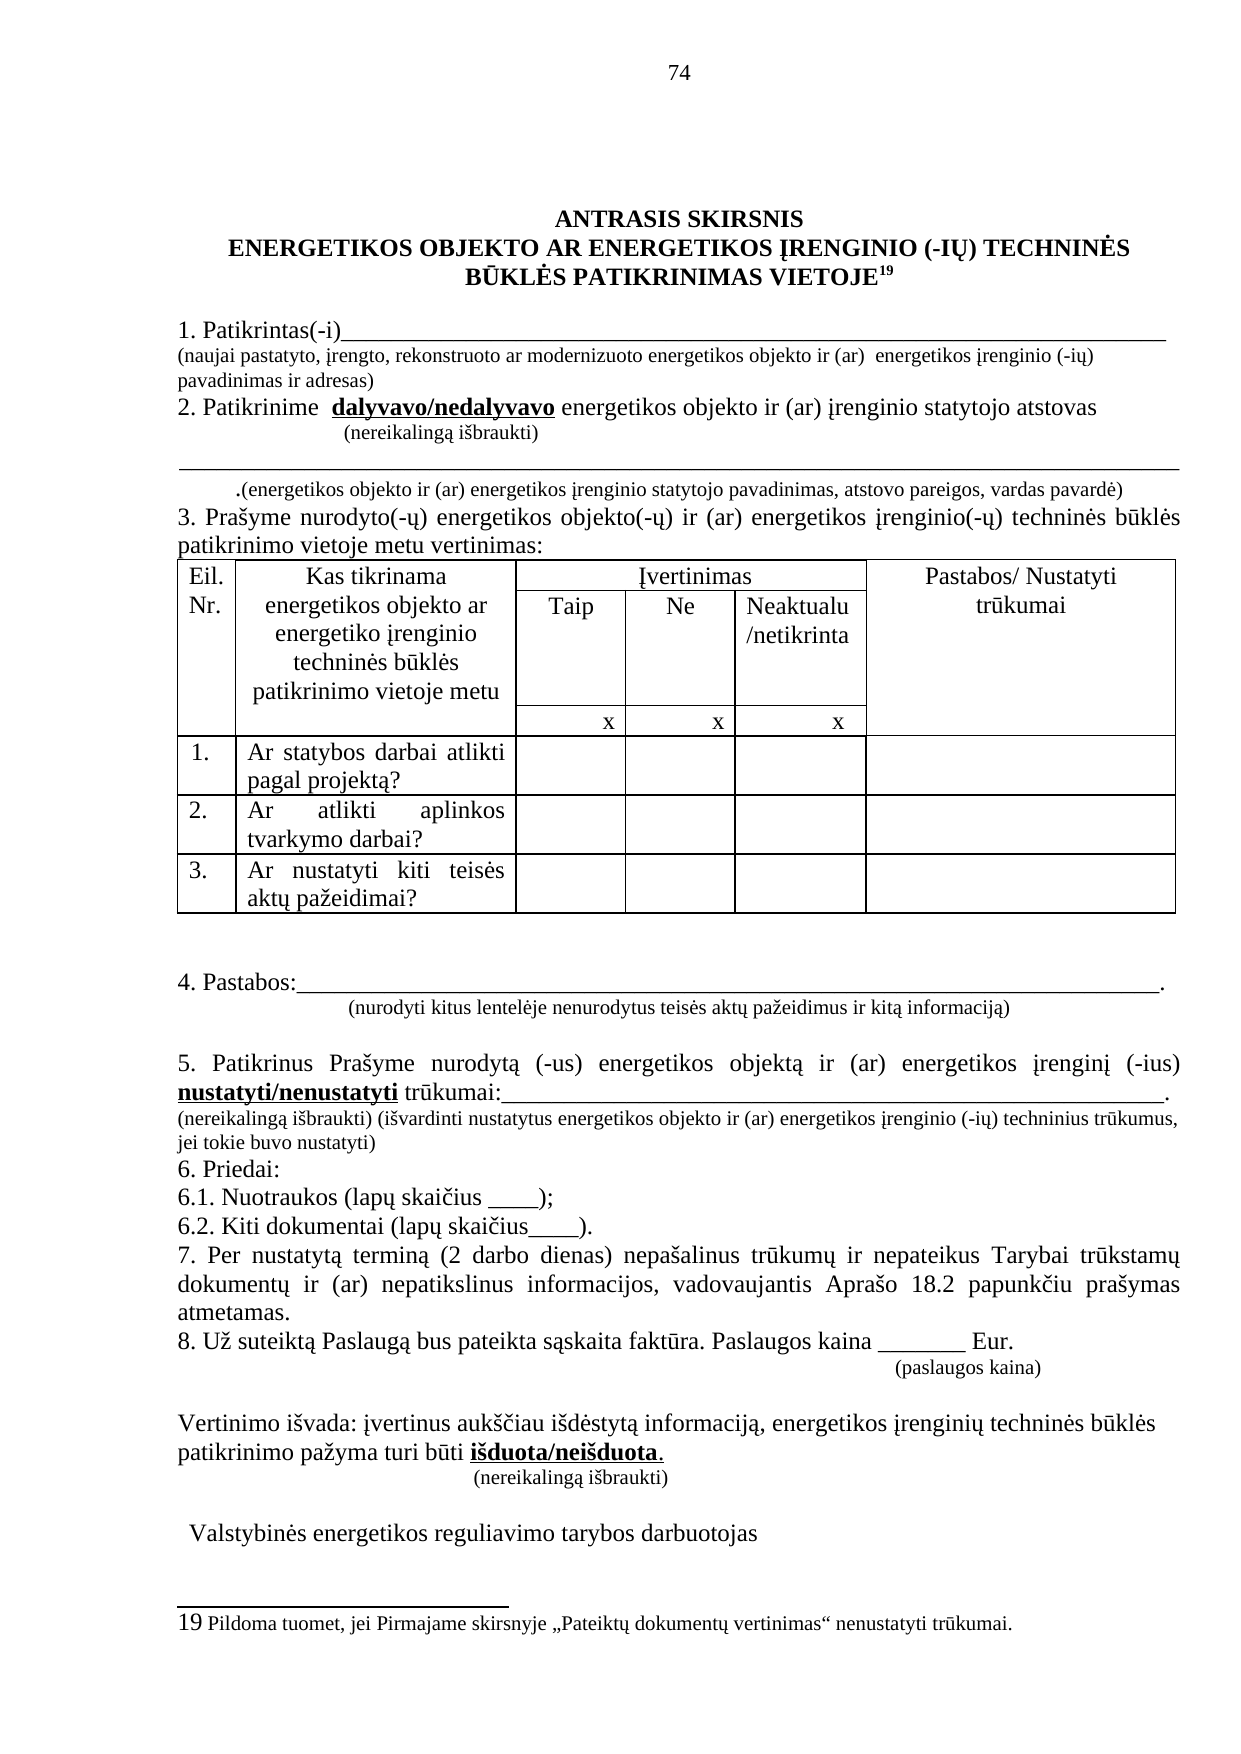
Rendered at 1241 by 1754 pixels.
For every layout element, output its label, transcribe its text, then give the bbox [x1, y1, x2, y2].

table_cell [626, 855, 734, 912]
text 4. Pastabos:_____________________________________________________________________. [177, 967, 1181, 995]
table_header Pastabos/ Nustatyti trūkumai [867, 560, 1175, 735]
table_cell [736, 737, 865, 794]
text 3. Prašyme nurodyto(-ų) energetikos objekto(-ų) ir (ar) energetikos įrenginio(-ų) techninės būklės patikrinimo vietoje metu vertinimas: [177, 502, 1181, 559]
text Pildoma tuomet, jei Pirmajame skirsnyje „Pateiktų dokumentų vertinimas“ nenustatyti trūkumai. [177, 1607, 1181, 1636]
text 6.1. Nuotraukos (lapų skaičius ____); [177, 1182, 1181, 1211]
table_cell 2. [178, 796, 235, 853]
table_cell 3. [178, 855, 235, 912]
text 6. Priedai: [177, 1154, 1181, 1182]
table_cell [867, 796, 1175, 853]
table_cell 1. [178, 737, 235, 794]
text ANTRASIS SKIRSNIS [177, 204, 1181, 233]
text 8. Už suteiktą Paslaugą bus pateikta sąskaita faktūra. Paslaugos kaina _______ Eur. [177, 1326, 1181, 1355]
table_header Eil. Nr. [178, 560, 235, 735]
text 2. Patikrinime dalyvavo/nedalyvavo energetikos objekto ir (ar) įrenginio statytojo atstovas [177, 392, 1181, 420]
table_cell Ne [626, 591, 734, 705]
text ________________________________________________________________________________.(energetikos objekto ir (ar) energetikos įrenginio statytojo pavadinimas, atstovo pareigos, vardas pavardė) [177, 444, 1181, 502]
table_cell x [736, 706, 866, 735]
table_cell Neaktualu/netikrinta [736, 591, 866, 705]
table_cell [867, 855, 1175, 912]
table_cell [867, 736, 1175, 794]
text (naujai pastatyto, įrengto, rekonstruoto ar modernizuoto energetikos objekto ir (ar) energetikos įrenginio (-ių) pavadinimas ir adresas) [177, 343, 1181, 392]
table_cell Ar atlikti aplinkos tvarkymo darbai? [237, 796, 515, 853]
table_cell x [517, 706, 625, 735]
table_cell [517, 855, 625, 912]
text (paslaugos kaina) [447, 1355, 1181, 1379]
text (nereikalingą išbraukti) [312, 1465, 1181, 1489]
table_cell [626, 796, 734, 853]
text ENERGETIKOS OBJEKTO AR ENERGETIKOS ĮRENGINIO (-IŲ) TECHNINĖS BŪKLĖS PATIKRINIMAS VIETOJE [177, 233, 1181, 291]
table_cell [517, 796, 625, 853]
table_cell Taip [517, 591, 625, 705]
table_cell x [626, 706, 734, 735]
table_header Kas tikrinama energetikos objekto ar energetiko įrenginio techninės būklės patikrinimo vietoje metu [236, 561, 515, 705]
table_cell Ar statybos darbai atlikti pagal projektą? [237, 737, 515, 794]
table_cell Ar nustatyti kiti teisės aktų pažeidimai? [237, 855, 515, 912]
text (nereikalingą išbraukti) [312, 420, 1181, 444]
table_cell [626, 737, 734, 794]
table_cell [517, 737, 625, 794]
table_header Įvertinimas [517, 561, 866, 590]
table_cell [736, 796, 865, 853]
table_cell [736, 855, 865, 912]
text Vertinimo išvada: įvertinus aukščiau išdėstytą informaciją, energetikos įrenginių techninės būklės patikrinimo pažyma turi būti išduota/neišduota. [177, 1408, 1181, 1465]
table_cell [236, 705, 515, 735]
text 7. Per nustatytą terminą (2 darbo dienas) nepašalinus trūkumų ir nepateikus Tarybai trūkstamų dokumentų ir (ar) nepatikslinus informacijos, vadovaujantis Aprašo 18.2 papunkčiu prašymas atmetamas. [177, 1240, 1181, 1326]
table_header Valstybinės energetikos reguliavimo tarybos darbuotojas [177, 1518, 1177, 1585]
text 6.2. Kiti dokumentai (lapų skaičius____). [177, 1211, 1181, 1240]
text 1. Patikrintas(-i)__________________________________________________________________ [177, 315, 1181, 343]
text (nereikalingą išbraukti) (išvardinti nustatytus energetikos objekto ir (ar) energetikos įrenginio (-ių) techninius trūkumus, jei tokie buvo nustatyti) [177, 1106, 1181, 1154]
text (nurodyti kitus lentelėje nenurodytus teisės aktų pažeidimus ir kitą informaciją) [177, 995, 1181, 1019]
text 5. Patikrinus Prašyme nurodytą (-us) energetikos objektą ir (ar) energetikos įrenginį (-ius) nustatyti/nenustatyti trūkumai:_____________________________________________________. [177, 1048, 1181, 1106]
